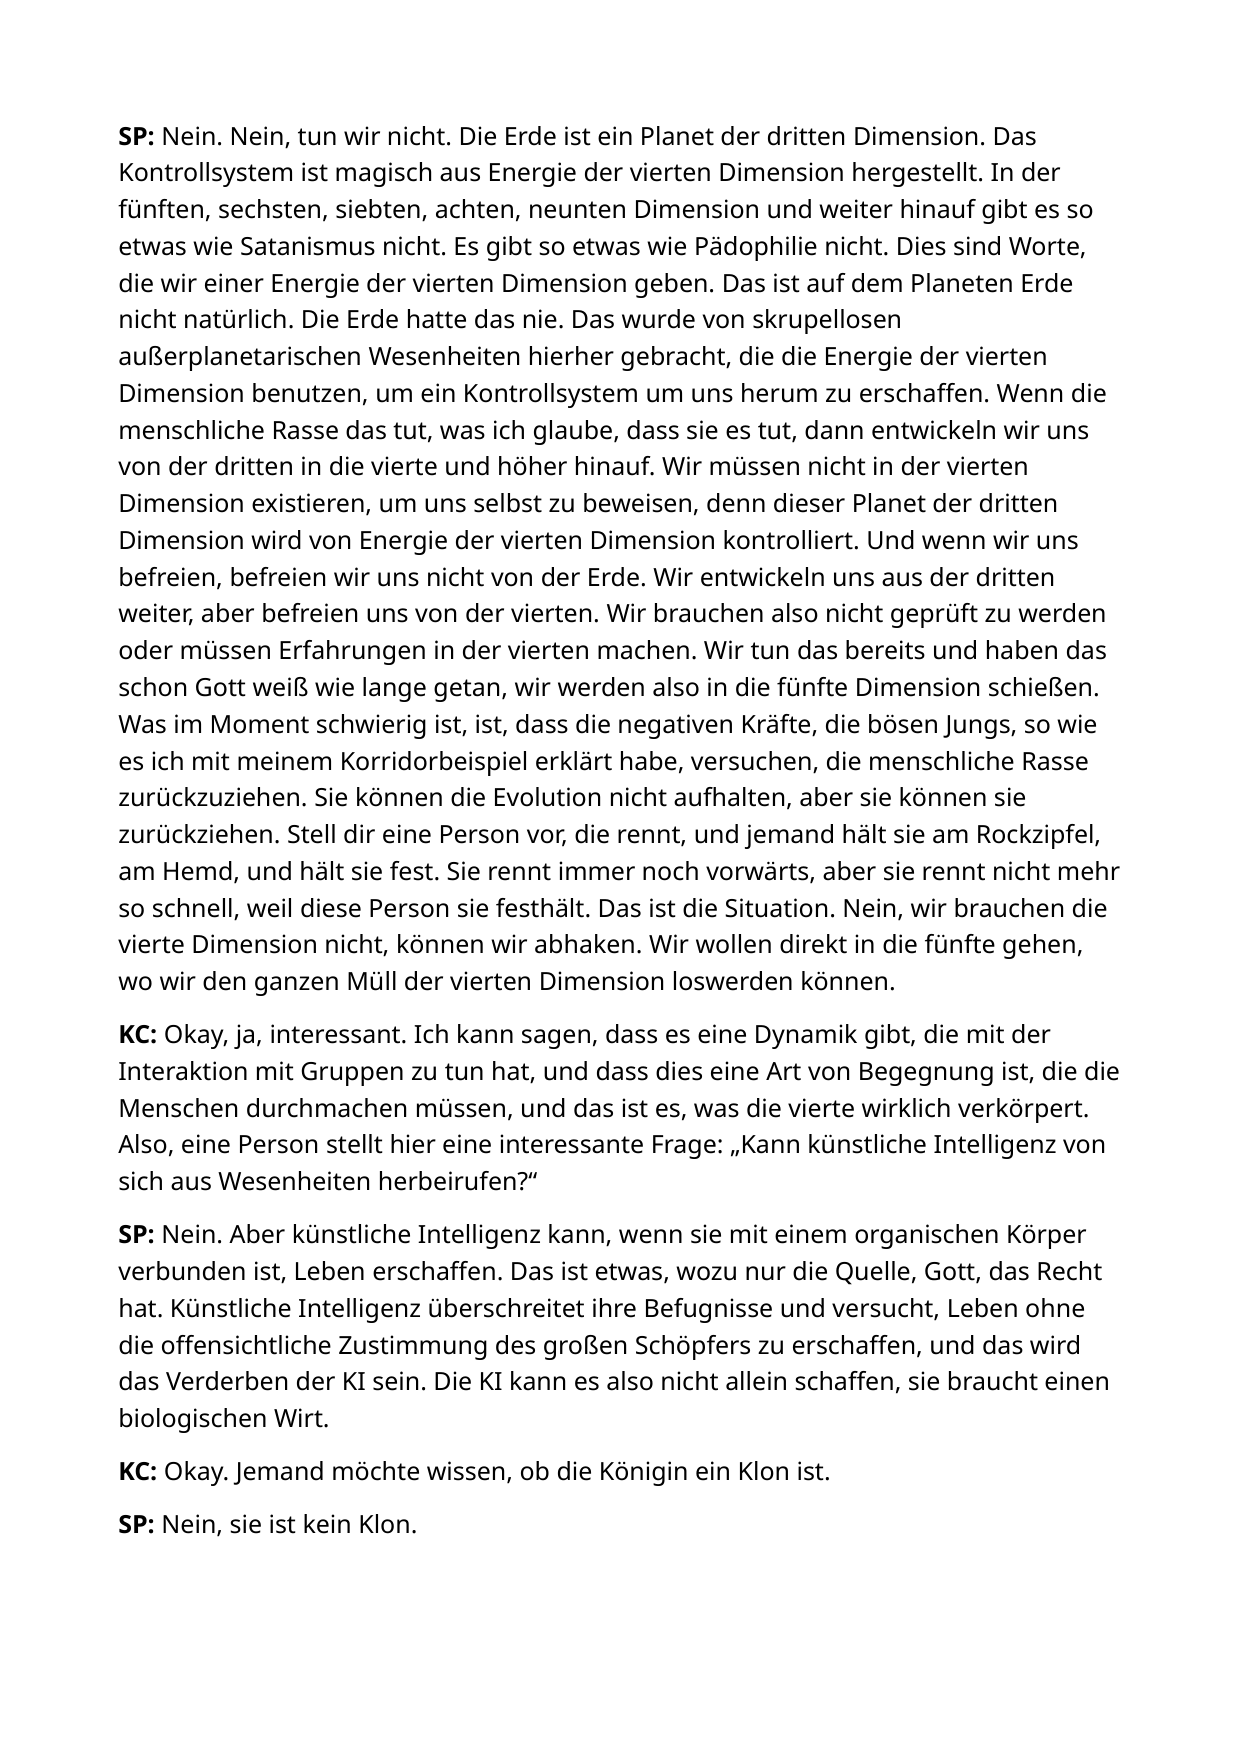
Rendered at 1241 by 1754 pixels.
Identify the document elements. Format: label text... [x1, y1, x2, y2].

text SP: Nein. Nein, tun wir nicht. Die Erde ist ein Planet der dritten Dimension. Das Kontrollsystem ist magisch aus Energie der vierten Dimension hergestellt. In der fünften, sechsten, siebten, achten, neunten Dimension und weiter hinauf gibt es so etwas wie Satanismus nicht. Es gibt so etwas wie Pädophilie nicht. Dies sind Worte, die wir einer Energie der vierten Dimension geben. Das ist auf dem Planeten Erde nicht natürlich. Die Erde hatte das nie. Das wurde von skrupellosen außerplanetarischen Wesenheiten hierher gebracht, die die Energie der vierten Dimension benutzen, um ein Kontrollsystem um uns herum zu erschaffen. Wenn die menschliche Rasse das tut, was ich glaube, dass sie es tut, dann entwickeln wir uns von der dritten in die vierte und höher hinauf. Wir müssen nicht in der vierten Dimension existieren, um uns selbst zu beweisen, denn dieser Planet der dritten Dimension wird von Energie der vierten Dimension kontrolliert. Und wenn wir uns befreien, befreien wir uns nicht von der Erde. Wir entwickeln uns aus der dritten weiter, aber befreien uns von der vierten. Wir brauchen also nicht geprüft zu werden oder müssen Erfahrungen in der vierten machen. Wir tun das bereits und haben das schon Gott weiß wie lange getan, wir werden also in die fünfte Dimension schießen. Was im Moment schwierig ist, ist, dass die negativen Kräfte, die bösen Jungs, so wie es ich mit meinem Korridorbeispiel erklärt habe, versuchen, die menschliche Rasse zurückzuziehen. Sie können die Evolution nicht aufhalten, aber sie können sie zurückziehen. Stell dir eine Person vor, die rennt, und jemand hält sie am Rockzipfel, am Hemd, und hält sie fest. Sie rennt immer noch vorwärts, aber sie rennt nicht mehr so schnell, weil diese Person sie festhält. Das ist die Situation. Nein, wir brauchen die vierte Dimension nicht, können wir abhaken. Wir wollen direkt in die fünfte gehen, wo wir den ganzen Müll der vierten Dimension loswerden können. [118, 118, 1122, 998]
text SP: Nein. Aber künstliche Intelligenz kann, wenn sie mit einem organischen Körper verbunden ist, Leben erschaffen. Das ist etwas, wozu nur die Quelle, Gott, das Recht hat. Künstliche Intelligenz überschreitet ihre Befugnisse und versucht, Leben ohne die offensichtliche Zustimmung des großen Schöpfers zu erschaffen, und das wird das Verderben der KI sein. Die KI kann es also nicht allein schaffen, sie braucht einen biologischen Wirt. [118, 1217, 1122, 1435]
text KC: Okay, ja, interessant. Ich kann sagen, dass es eine Dynamik gibt, die mit der Interaktion mit Gruppen zu tun hat, und dass dies eine Art von Begegnung ist, die die Menschen durchmachen müssen, und das ist es, was die vierte wirklich verkörpert. Also, eine Person stellt hier eine interessante Frage: „Kann künstliche Intelligenz von sich aus Wesenheiten herbeirufen?“ [118, 1017, 1122, 1198]
text KC: Okay. Jemand möchte wissen, ob die Königin ein Klon ist. [118, 1454, 1122, 1488]
text SP: Nein, sie ist kein Klon. [118, 1507, 1122, 1541]
